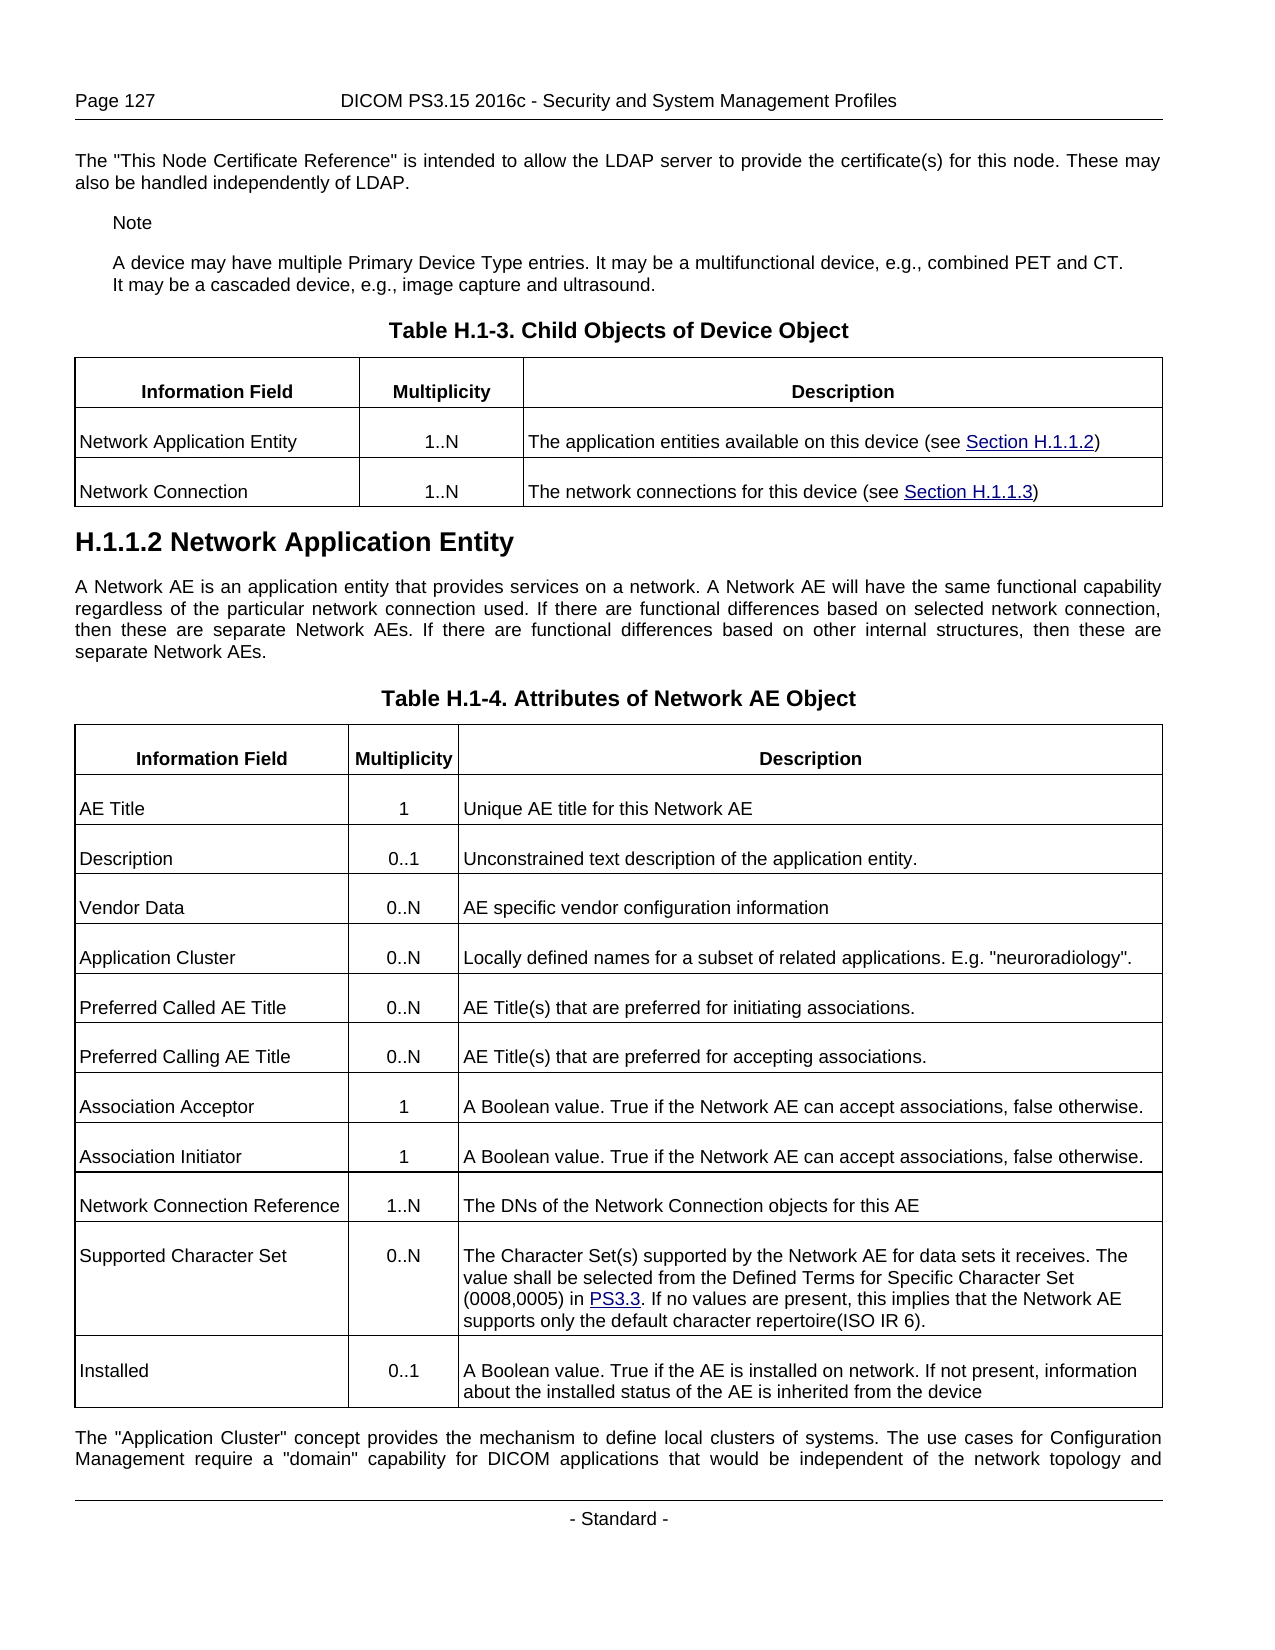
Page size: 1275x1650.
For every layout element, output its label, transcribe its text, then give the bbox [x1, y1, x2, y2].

table_cell 0..N [349, 1222, 458, 1335]
text Note [112, 212, 1125, 233]
table_cell Locally defined names for a subset of related applications. E.g. "neuroradiology". [459, 924, 1162, 973]
table_header Information Field [76, 358, 359, 407]
table_cell AE Title [76, 775, 348, 823]
table_cell Preferred Called AE Title [76, 974, 348, 1022]
table_cell The application entities available on this device (see Section H.1.1.2) [524, 408, 1162, 457]
table_cell Unconstrained text description of the application entity. [459, 825, 1162, 873]
table_cell Vendor Data [76, 874, 348, 923]
table_cell AE Title(s) that are preferred for initiating associations. [459, 974, 1162, 1022]
text Table H.1-4. Attributes of Network AE Object [75, 685, 1162, 711]
text The "This Node Certificate Reference" is intended to allow the LDAP server to provide the certificate(s) for this node. These may also be handled independently of LDAP. [75, 150, 1162, 193]
text Table H.1-3. Child Objects of Device Object [75, 318, 1162, 344]
table_cell 1..N [360, 458, 523, 506]
table_cell Unique AE title for this Network AE [459, 775, 1162, 823]
table_cell Supported Character Set [76, 1222, 348, 1335]
table_cell Preferred Calling AE Title [76, 1023, 348, 1072]
table_cell Description [76, 825, 348, 873]
table_header Description [459, 725, 1162, 774]
text A device may have multiple Primary Device Type entries. It may be a multifunctional device, e.g., combined PET and CT. It may be a cascaded device, e.g., image capture and ultrasound. [112, 252, 1125, 295]
table_cell 0..1 [349, 1336, 458, 1407]
table_cell Network Connection Reference [76, 1173, 348, 1221]
table_cell The Character Set(s) supported by the Network AE for data sets it receives. The value shall be selected from the Defined Terms for Specific Character Set (0008,0005) in PS3.3. If no values are present, this implies that the Network AE supports only the default character repertoire(ISO IR 6). [459, 1222, 1162, 1335]
table_header Multiplicity [360, 358, 523, 407]
table_cell A Boolean value. True if the AE is installed on network. If not present, information about the installed status of the AE is inherited from the device [459, 1336, 1162, 1407]
table_cell Network Connection [76, 458, 359, 506]
table_cell 0..1 [349, 825, 458, 873]
table_header Multiplicity [349, 725, 458, 774]
table_cell 0..N [349, 974, 458, 1022]
table_cell 0..N [349, 1023, 458, 1072]
text H.1.1.2 Network Application Entity [75, 526, 1162, 557]
table_cell Association Initiator [76, 1123, 348, 1171]
table_cell 1 [349, 1123, 458, 1171]
table_cell 0..N [349, 874, 458, 923]
table_cell A Boolean value. True if the Network AE can accept associations, false otherwise. [459, 1123, 1162, 1171]
text A Network AE is an application entity that provides services on a network. A Network AE will have the same functional capability regardless of the particular network connection used. If there are functional differences based on selected network connection, then these are separate Network AEs. If there are functional differences based on other internal structures, then these are separate Network AEs. [75, 576, 1162, 662]
table_cell 1..N [360, 408, 523, 457]
table_cell AE Title(s) that are preferred for accepting associations. [459, 1023, 1162, 1072]
table_cell 1..N [349, 1173, 458, 1221]
table_header Description [524, 358, 1162, 407]
table_cell 0..N [349, 924, 458, 973]
table_cell AE specific vendor configuration information [459, 874, 1162, 923]
table_cell A Boolean value. True if the Network AE can accept associations, false otherwise. [459, 1073, 1162, 1122]
table_cell Installed [76, 1336, 348, 1407]
text The "Application Cluster" concept provides the mechanism to define local clusters of systems. The use cases for Configuration Management require a "domain" capability for DICOM applications that would be independent of the network topology and [75, 1426, 1162, 1469]
table_cell 1 [349, 775, 458, 823]
table_cell Application Cluster [76, 924, 348, 973]
table_cell The network connections for this device (see Section H.1.1.3) [524, 458, 1162, 506]
table_cell Association Acceptor [76, 1073, 348, 1122]
table_cell 1 [349, 1073, 458, 1122]
table_header Information Field [76, 725, 348, 774]
table_cell The DNs of the Network Connection objects for this AE [459, 1173, 1162, 1221]
table_cell Network Application Entity [76, 408, 359, 457]
